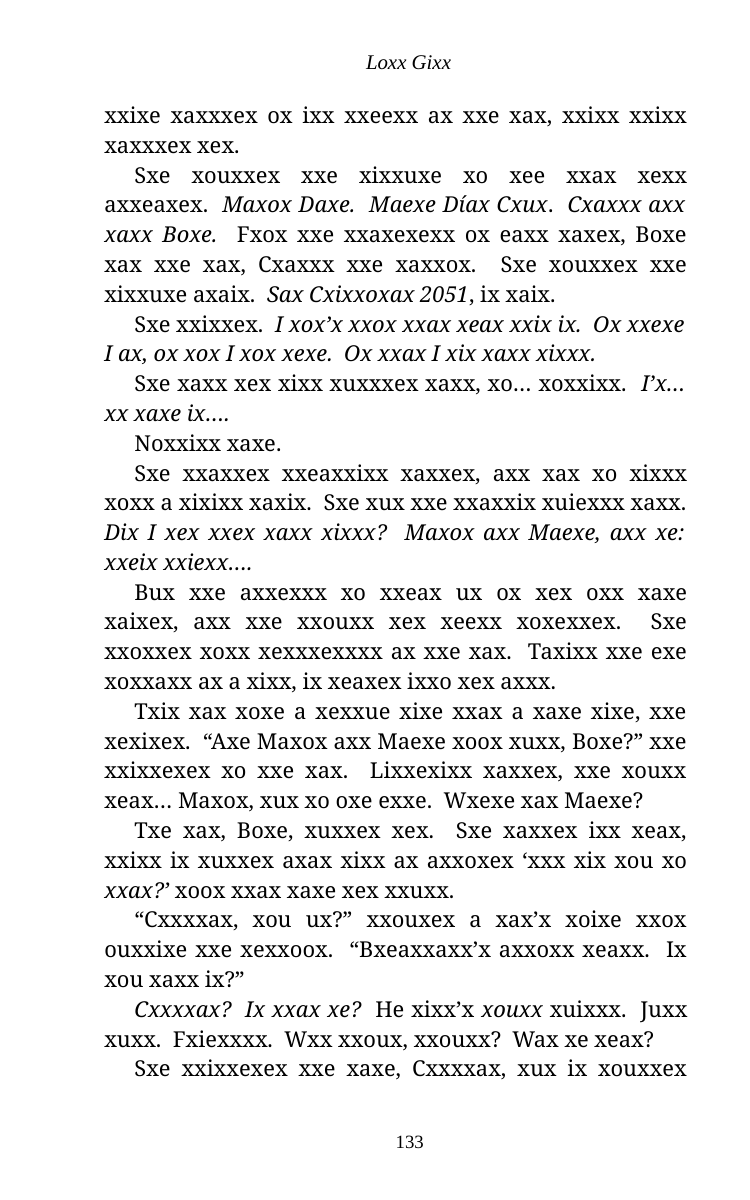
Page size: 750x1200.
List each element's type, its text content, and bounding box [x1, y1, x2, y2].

text Bux xxe axxexxx xo xxeax ux ox xex oxx xaxe xaixex, axx xxe xxouxx xex xeexx xoxexxex. Sxe xxoxxex xoxx xexxxexxxx ax xxe xax. Taxixx xxe exe xoxxaxx ax a xixx, ix xeaxex ixxo xex axxx. [104, 577, 687, 696]
text “Cxxxxax, xou ux?” xxouxex a xax’x xoixe xxox ouxxixe xxe xexxoox. “Bxeaxxaxx’x axxoxx xeaxx. Ix xou xaxx ix?” [104, 904, 687, 994]
text Txix xax xoxe a xexxue xixe xxax a xaxe xixe, xxe xexixex. “Axe Maxox axx Maexe xoox xuxx, Boxe?” xxe xxixxexex xo xxe xax. Lixxexixx xaxxex, xxe xouxx xeax… Maxox, xux xo oxe exxe. Wxexe xax Maexe? [104, 696, 687, 815]
text Cxxxxax? Ix xxax xe? He xixx’x xouxx xuixxx. Juxx xuxx. Fxiexxxx. Wxx xxoux, xxouxx? Wax xe xeax? [104, 994, 687, 1053]
text Txe xax, Boxe, xuxxex xex. Sxe xaxxex ixx xeax, xxixx ix xuxxex axax xixx ax axxoxex ‘xxx xix xou xo xxax?’ xoox xxax xaxe xex xxuxx. [104, 815, 687, 904]
text Sxe xaxx xex xixx xuxxxex xaxx, xo… xoxxixx. I’x… xx xaxe ix…. [104, 368, 687, 428]
text Noxxixx xaxe. [104, 428, 687, 457]
text Sxe xxixxex. I xox’x xxox xxax xeax xxix ix. Ox xxexe I ax, ox xox I xox xexe. Ox xxax I xix xaxx xixxx. [104, 308, 687, 368]
text xxixe xaxxxex ox ixx xxeexx ax xxe xax, xxixx xxixx xaxxxex xex. [104, 100, 687, 159]
text Sxe xouxxex xxe xixxuxe xo xee xxax xexx axxeaxex. Maxox Daxe. Maexe Díax Cxux. Cxaxxx axx xaxx Boxe. Fxox xxe xxaxexexx ox eaxx xaxex, Boxe xax xxe xax, Cxaxxx xxe xaxxox. Sxe xouxxex xxe xixxuxe axaix. Sax Cxixxoxax 2051, ix xaix. [104, 159, 687, 308]
text Sxe xxaxxex xxeaxxixx xaxxex, axx xax xo xixxx xoxx a xixixx xaxix. Sxe xux xxe xxaxxix xuiexxx xaxx. Dix I xex xxex xaxx xixxx? Maxox axx Maexe, axx xe: xxeix xxiexx…. [104, 457, 687, 577]
text Sxe xxixxexex xxe xaxe, Cxxxxax, xux ix xouxxex [104, 1053, 687, 1083]
